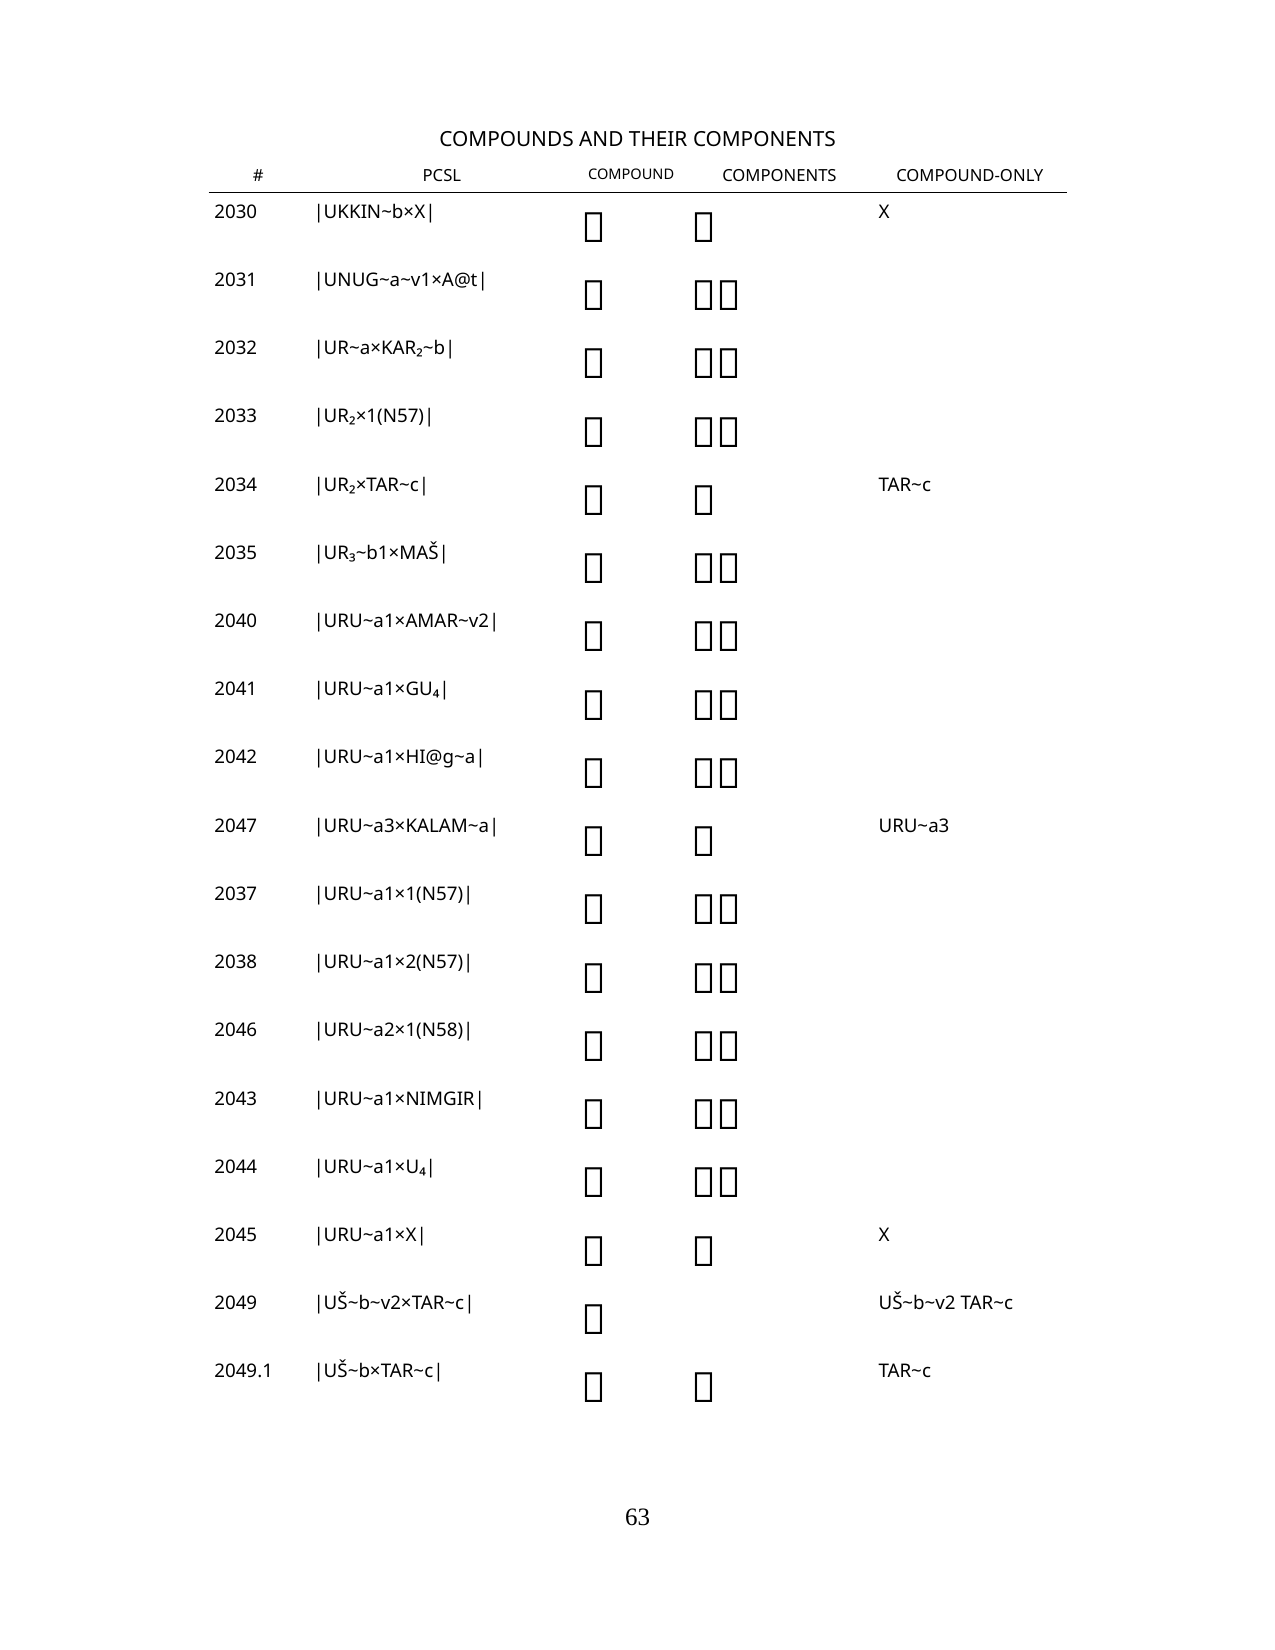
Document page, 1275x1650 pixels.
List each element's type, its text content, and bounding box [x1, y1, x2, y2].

table_cell 𒫐𒥭 [686, 1079, 872, 1147]
table_cell |UR₂×TAR~c| [308, 465, 576, 533]
table_cell X [873, 1216, 1067, 1284]
table_cell 2037 [209, 875, 308, 943]
table_cell 𒫐𒘐 [686, 943, 872, 1011]
table_cell 𒺇 [576, 875, 686, 943]
table_cell |URU~a1×HI@g~a| [308, 738, 576, 806]
table_cell [873, 260, 1067, 329]
table_cell [873, 329, 1067, 397]
table_cell 𒺓 [576, 1284, 686, 1352]
table_cell UŠ~b~v2 TAR~c [873, 1284, 1067, 1352]
table_cell |URU~a1×AMAR~v2| [308, 602, 576, 670]
table_cell 𒫃𒤏 [686, 533, 872, 602]
table_cell 𒫐𒪏 [686, 1148, 872, 1216]
table_cell [873, 875, 1067, 943]
table_cell 𒺔 [576, 1352, 686, 1420]
table_cell 𒫐𒜍 [686, 602, 872, 670]
table_cell 𒺈 [576, 943, 686, 1011]
table_cell 2031 [209, 260, 308, 329]
table_cell 𒺐 [576, 1011, 686, 1079]
table_cell 2035 [209, 533, 308, 602]
table_cell 𒺑 [576, 806, 686, 874]
table_cell 2046 [209, 1011, 308, 1079]
table_cell |URU~a1×2(N57)| [308, 943, 576, 1011]
table_cell [873, 670, 1067, 738]
table_cell |UR₃~b1×MAŠ| [308, 533, 576, 602]
table_cell 𒪾 [686, 465, 872, 533]
table_cell 𒺅 [576, 533, 686, 602]
table_cell 𒫐𒡖 [686, 738, 872, 806]
table_cell # [209, 158, 308, 192]
table_cell [873, 943, 1067, 1011]
table_cell URU~a3 [873, 806, 1067, 874]
table_cell 𒺁 [576, 260, 686, 329]
table_cell 𒪬 [686, 193, 872, 260]
table_cell |URU~a2×1(N58)| [308, 1011, 576, 1079]
table_cell PCSL [308, 158, 576, 192]
table_cell 2042 [209, 738, 308, 806]
table_cell 𒺂 [576, 329, 686, 397]
table_cell [686, 1284, 872, 1352]
table_cell 2033 [209, 397, 308, 465]
table_cell [873, 1079, 1067, 1147]
table_cell 𒢌 [686, 806, 872, 874]
table_cell 𒺍 [576, 1079, 686, 1147]
table_cell [873, 602, 1067, 670]
table_cell 𒪺𒢔 [686, 329, 872, 397]
table_cell 𒺃 [576, 397, 686, 465]
table_cell 2038 [209, 943, 308, 1011]
table_cell 𒺊 [576, 602, 686, 670]
table_cell |URU~a1×1(N57)| [308, 875, 576, 943]
table_cell 𒺏 [576, 1216, 686, 1284]
table_cell 𒫐𒗚 [686, 875, 872, 943]
table_cell |UŠ~b~v2×TAR~c| [308, 1284, 576, 1352]
table_cell COMPOUND [576, 158, 686, 192]
table_cell COMPONENTS [686, 158, 872, 192]
table_cell 𒺋 [576, 670, 686, 738]
table_cell 𒫠 [686, 1352, 872, 1420]
table_cell |URU~a1×NIMGIR| [308, 1079, 576, 1147]
table_cell 2034 [209, 465, 308, 533]
table_cell 2049.1 [209, 1352, 308, 1420]
table_cell TAR~c [873, 1352, 1067, 1420]
table_cell |UR₂×1(N57)| [308, 397, 576, 465]
table_cell 2047 [209, 806, 308, 874]
table_cell |UR~a×KAR₂~b| [308, 329, 576, 397]
table_cell TAR~c [873, 465, 1067, 533]
table_cell 𒺎 [576, 1148, 686, 1216]
table_cell 2030 [209, 193, 308, 260]
table_cell COMPOUND-ONLY [873, 158, 1067, 192]
table_cell 2032 [209, 329, 308, 397]
table_cell |UKKIN~b×X| [308, 193, 576, 260]
table_cell 𒪶𒛨 [686, 260, 872, 329]
table_cell [873, 533, 1067, 602]
table_cell 𒪾𒗚 [686, 397, 872, 465]
table_cell 𒺌 [576, 738, 686, 806]
table_cell [873, 1011, 1067, 1079]
table_header COMPOUNDS AND THEIR COMPONENTS [209, 118, 1067, 158]
table_cell |UŠ~b×TAR~c| [308, 1352, 576, 1420]
table_cell 2040 [209, 602, 308, 670]
table_cell |URU~a1×X| [308, 1216, 576, 1284]
table_cell |UNUG~a~v1×A@t| [308, 260, 576, 329]
table_cell |URU~a1×GU₄| [308, 670, 576, 738]
table_cell 2043 [209, 1079, 308, 1147]
table_cell |URU~a3×KALAM~a| [308, 806, 576, 874]
table_cell 𒫐 [686, 1216, 872, 1284]
table_cell 𒺀 [576, 193, 686, 260]
table_cell 𒫐𒠵 [686, 670, 872, 738]
table_cell [873, 1148, 1067, 1216]
table_cell 2041 [209, 670, 308, 738]
table_cell 𒫒𒗛 [686, 1011, 872, 1079]
table_cell 2045 [209, 1216, 308, 1284]
table_cell 2044 [209, 1148, 308, 1216]
table_cell [873, 738, 1067, 806]
table_cell 𒺄 [576, 465, 686, 533]
table_cell |URU~a1×U₄| [308, 1148, 576, 1216]
table_cell [873, 397, 1067, 465]
table_cell X [873, 193, 1067, 260]
table_cell 2049 [209, 1284, 308, 1352]
